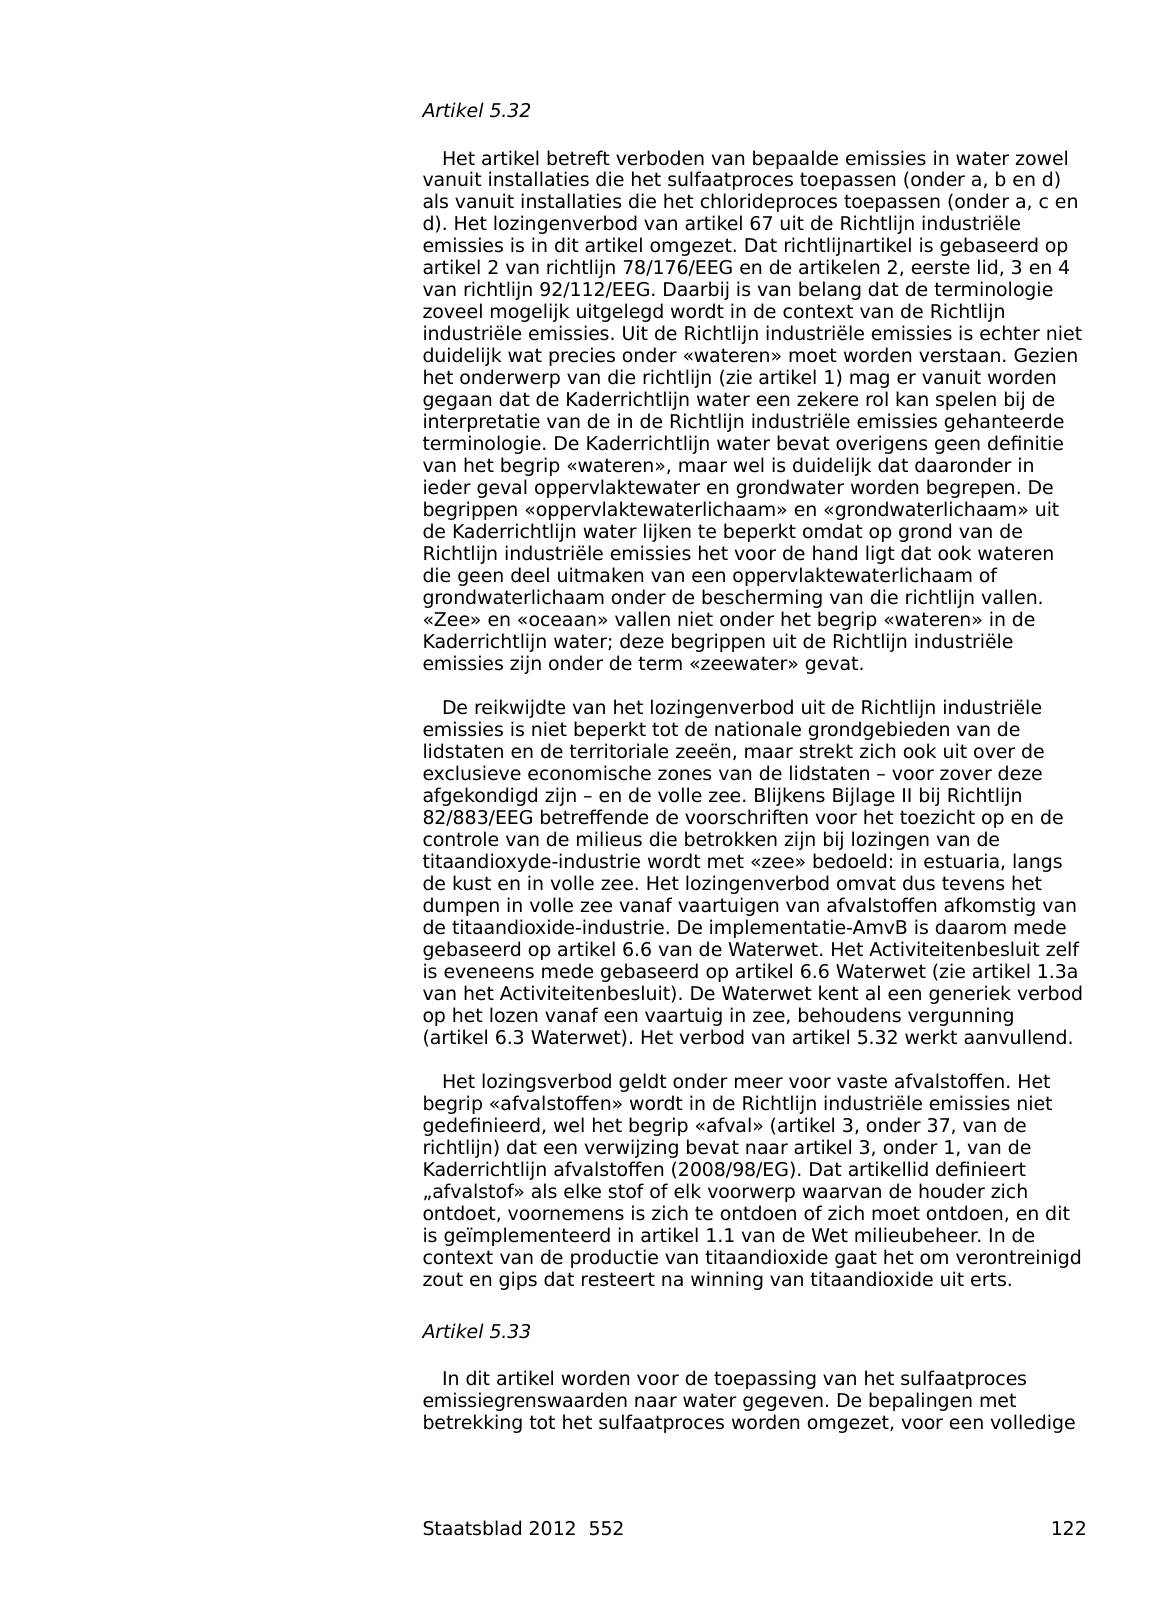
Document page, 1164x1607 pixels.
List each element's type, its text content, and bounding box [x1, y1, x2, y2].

text Het artikel betreft verboden van bepaalde emissies in water zowel vanuit installaties die het sulfaatproces toepassen (onder a, b en d) als vanuit installaties die het chlorideproces toepassen (onder a, c en d). Het lozingenverbod van artikel 67 uit de Richtlijn industriële emissies is in dit artikel omgezet. Dat richtlijnartikel is gebaseerd op artikel 2 van richtlijn 78/176/EEG en de artikelen 2, eerste lid, 3 en 4 van richtlijn 92/112/EEG. Daarbij is van belang dat de terminologie zoveel mogelijk uitgelegd wordt in de context van de Richtlijn industriële emissies. Uit de Richtlijn industriële emissies is echter niet duidelijk wat precies onder «wateren» moet worden verstaan. Gezien het onderwerp van die richtlijn (zie artikel 1) mag er vanuit worden gegaan dat de Kaderrichtlijn water een zekere rol kan spelen bij de interpretatie van de in de Richtlijn industriële emissies gehanteerde terminologie. De Kaderrichtlijn water bevat overigens geen definitie van het begrip «wateren», maar wel is duidelijk dat daaronder in ieder geval oppervlaktewater en grondwater worden begrepen. De begrippen «oppervlaktewaterlichaam» en «grondwaterlichaam» uit de Kaderrichtlijn water lijken te beperkt omdat op grond van de Richtlijn industriële emissies het voor de hand ligt dat ook wateren die geen deel uitmaken van een oppervlaktewaterlichaam of grondwaterlichaam onder de bescherming van die richtlijn vallen. «Zee» en «oceaan» vallen niet onder het begrip «wateren» in de Kaderrichtlijn water; deze begrippen uit de Richtlijn industriële emissies zijn onder de term «zeewater» gevat. [422, 147, 1087, 675]
subtitle Artikel 5.32 [422, 100, 1087, 122]
subtitle Artikel 5.33 [422, 1321, 1087, 1343]
text In dit artikel worden voor de toepassing van het sulfaatproces emissiegrenswaarden naar water gegeven. De bepalingen met betrekking tot het sulfaatproces worden omgezet, voor een volledige [422, 1368, 1087, 1434]
text Het lozingsverbod geldt onder meer voor vaste afvalstoffen. Het begrip «afvalstoffen» wordt in de Richtlijn industriële emissies niet gedefinieerd, wel het begrip «afval» (artikel 3, onder 37, van de richtlijn) dat een verwijzing bevat naar artikel 3, onder 1, van de Kaderrichtlijn afvalstoffen (2008/98/EG). Dat artikellid definieert „afvalstof» als elke stof of elk voorwerp waarvan de houder zich ontdoet, voornemens is zich te ontdoen of zich moet ontdoen, en dit is geïmplementeerd in artikel 1.1 van de Wet milieubeheer. In de context van de productie van titaandioxide gaat het om verontreinigd zout en gips dat resteert na winning van titaandioxide uit erts. [422, 1071, 1087, 1291]
text De reikwijdte van het lozingenverbod uit de Richtlijn industriële emissies is niet beperkt tot de nationale grondgebieden van de lidstaten en de territoriale zeeën, maar strekt zich ook uit over de exclusieve economische zones van de lidstaten – voor zover deze afgekondigd zijn – en de volle zee. Blijkens Bijlage II bij Richtlijn 82/883/EEG betreffende de voorschriften voor het toezicht op en de controle van de milieus die betrokken zijn bij lozingen van de titaandioxyde-industrie wordt met «zee» bedoeld: in estuaria, langs de kust en in volle zee. Het lozingenverbod omvat dus tevens het dumpen in volle zee vanaf vaartuigen van afvalstoffen afkomstig van de titaandioxide-industrie. De implementatie-AmvB is daarom mede gebaseerd op artikel 6.6 van de Waterwet. Het Activiteitenbesluit zelf is eveneens mede gebaseerd op artikel 6.6 Waterwet (zie artikel 1.3a van het Activiteitenbesluit). De Waterwet kent al een generiek verbod op het lozen vanaf een vaartuig in zee, behoudens vergunning (artikel 6.3 Waterwet). Het verbod van artikel 5.32 werkt aanvullend. [422, 697, 1087, 1049]
